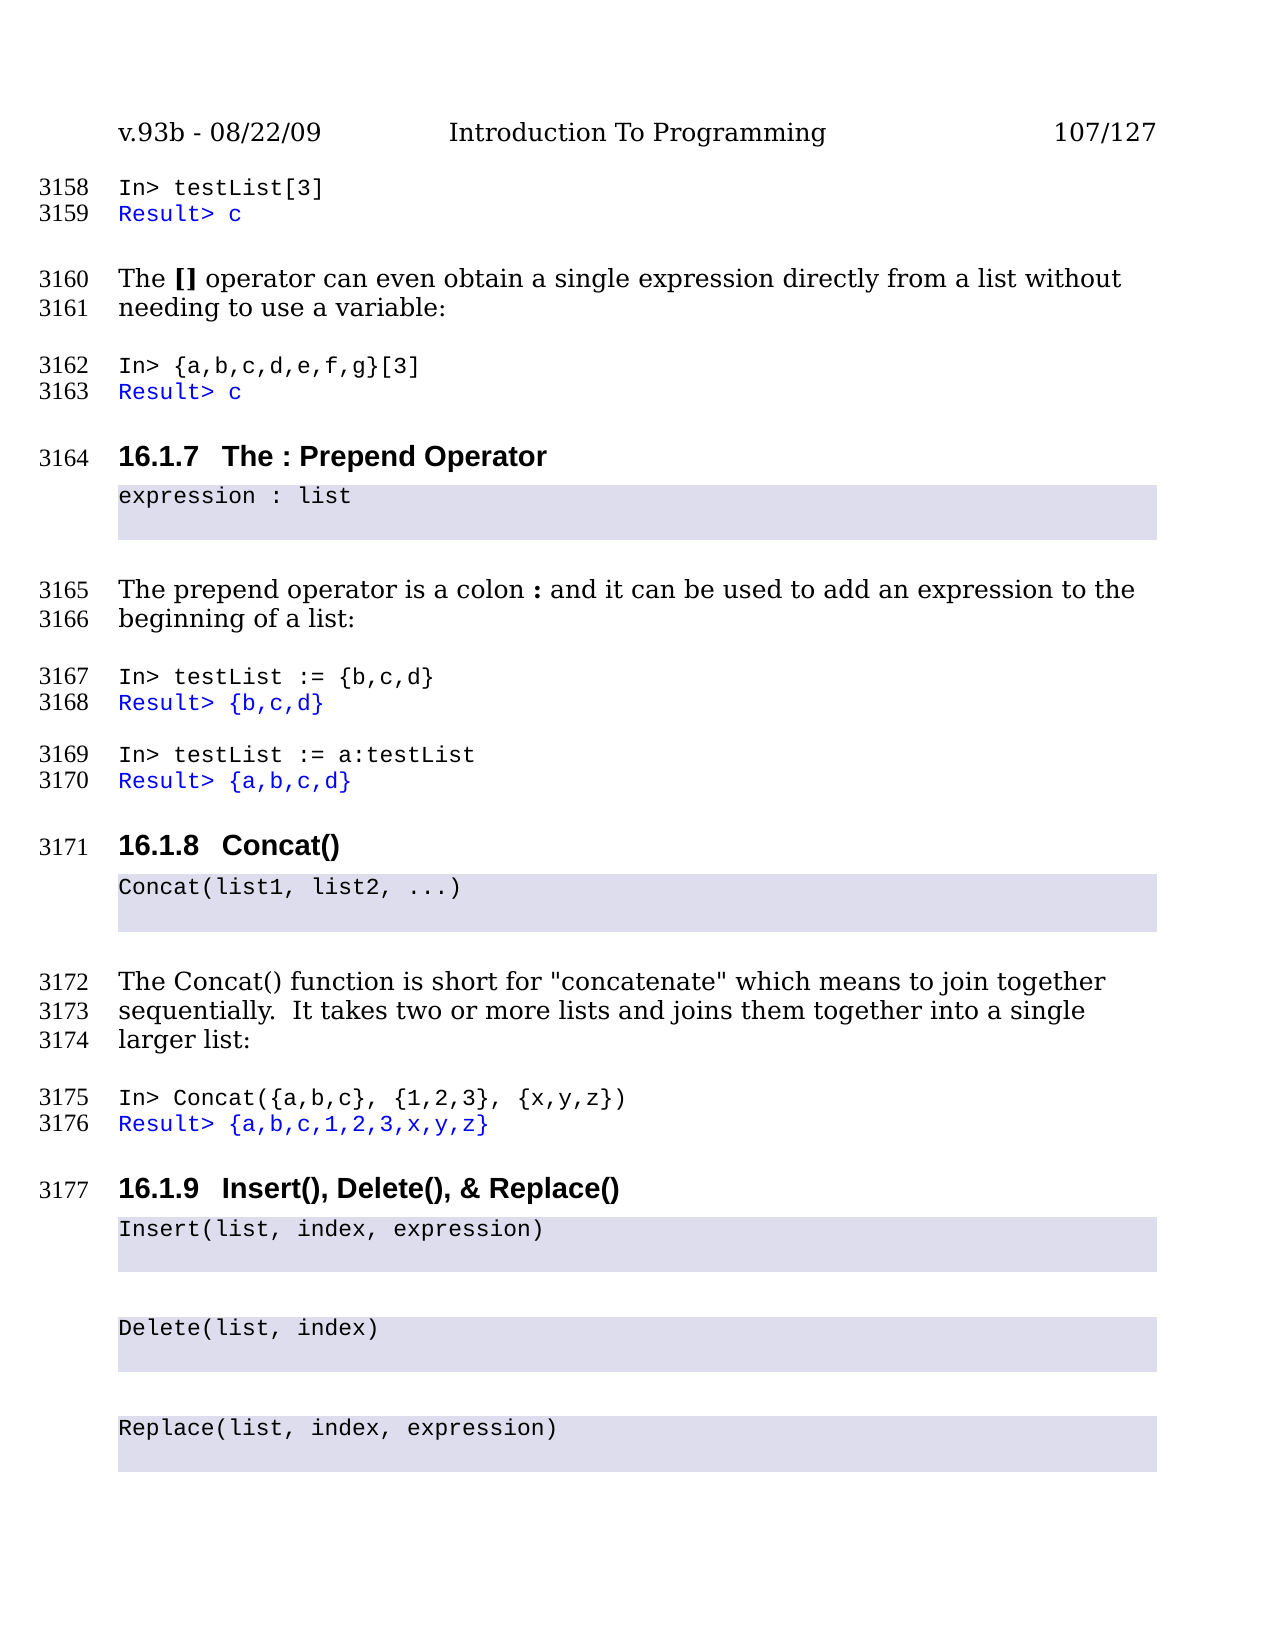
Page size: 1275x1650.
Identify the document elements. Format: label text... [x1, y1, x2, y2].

table_header Replace(list, index, expression) [118, 1416, 1157, 1472]
text In> testList := a:testList [118, 743, 1157, 769]
text In> testList := {b,c,d} [118, 665, 1157, 691]
subtitle Insert(), Delete(), & Replace() [118, 1172, 1157, 1205]
text The [] operator can even obtain a single expression directly from a list without needing to use a variable: [118, 263, 1157, 322]
text In> Concat({a,b,c}, {1,2,3}, {x,y,z}) [118, 1087, 1157, 1113]
table_header Concat(list1, list2, ...) [118, 874, 1157, 932]
subtitle Concat() [118, 828, 1157, 862]
text Result> {a,b,c,1,2,3,x,y,z} [118, 1113, 1157, 1138]
text Result> c [118, 380, 1157, 406]
text The Concat() function is short for "concatenate" which means to join together sequentially. It takes two or more lists and joins them together into a single larger list: [118, 967, 1157, 1055]
subtitle The : Prepend Operator [118, 439, 1157, 472]
text Result> {a,b,c,d} [118, 769, 1157, 795]
table_header Delete(list, index) [118, 1317, 1157, 1372]
text Result> c [118, 203, 1157, 229]
text In> {a,b,c,d,e,f,g}[3] [118, 354, 1157, 380]
text In> testList[3] [118, 177, 1157, 203]
table_header Insert(list, index, expression) [118, 1217, 1157, 1272]
table_header expression : list [118, 485, 1157, 540]
text The prepend operator is a colon : and it can be used to add an expression to the beginning of a list: [118, 575, 1157, 633]
text Result> {b,c,d} [118, 691, 1157, 717]
